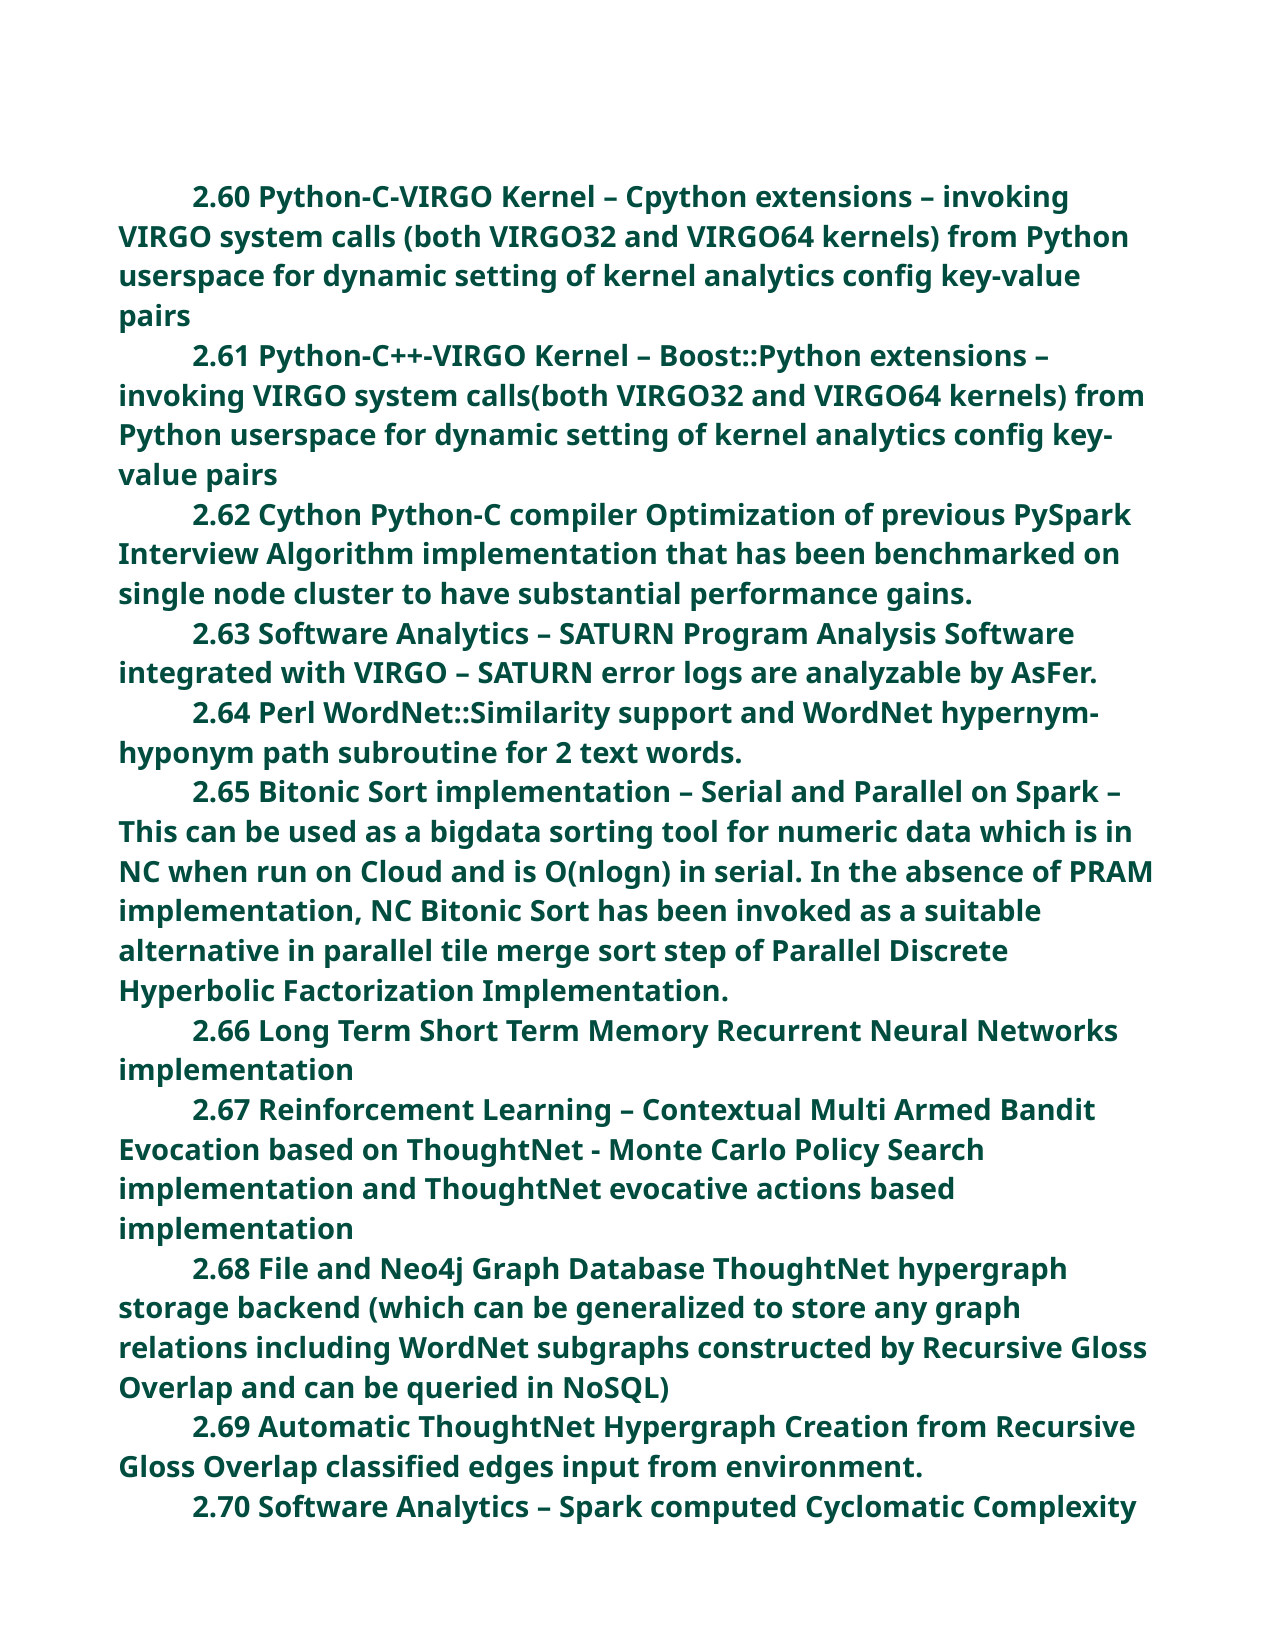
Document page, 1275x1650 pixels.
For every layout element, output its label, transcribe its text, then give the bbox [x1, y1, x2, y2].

text 2.61 Python-C++-VIRGO Kernel – Boost::Python extensions – invoking VIRGO system calls(both VIRGO32 and VIRGO64 kernels) from Python userspace for dynamic setting of kernel analytics config key-value pairs [118, 335, 1157, 494]
text 2.69 Automatic ThoughtNet Hypergraph Creation from Recursive Gloss Overlap classified edges input from environment. [118, 1407, 1157, 1486]
text 2.63 Software Analytics – SATURN Program Analysis Software integrated with VIRGO – SATURN error logs are analyzable by AsFer. [118, 613, 1157, 692]
text 2.65 Bitonic Sort implementation – Serial and Parallel on Spark – This can be used as a bigdata sorting tool for numeric data which is in NC when run on Cloud and is O(nlogn) in serial. In the absence of PRAM implementation, NC Bitonic Sort has been invoked as a suitable alternative in parallel tile merge sort step of Parallel Discrete Hyperbolic Factorization Implementation. [118, 772, 1157, 1010]
text 2.70 Software Analytics – Spark computed Cyclomatic Complexity [118, 1486, 1157, 1526]
text 2.60 Python-C-VIRGO Kernel – Cpython extensions – invoking VIRGO system calls (both VIRGO32 and VIRGO64 kernels) from Python userspace for dynamic setting of kernel analytics config key-value pairs [118, 176, 1157, 335]
text 2.64 Perl WordNet::Similarity support and WordNet hypernym-hyponym path subroutine for 2 text words. [118, 692, 1157, 772]
text 2.67 Reinforcement Learning – Contextual Multi Armed Bandit Evocation based on ThoughtNet - Monte Carlo Policy Search implementation and ThoughtNet evocative actions based implementation [118, 1089, 1157, 1248]
text 2.68 File and Neo4j Graph Database ThoughtNet hypergraph storage backend (which can be generalized to store any graph relations including WordNet subgraphs constructed by Recursive Gloss Overlap and can be queried in NoSQL) [118, 1248, 1157, 1407]
text 2.62 Cython Python-C compiler Optimization of previous PySpark Interview Algorithm implementation that has been benchmarked on single node cluster to have substantial performance gains. [118, 494, 1157, 613]
text 2.66 Long Term Short Term Memory Recurrent Neural Networks implementation [118, 1010, 1157, 1089]
